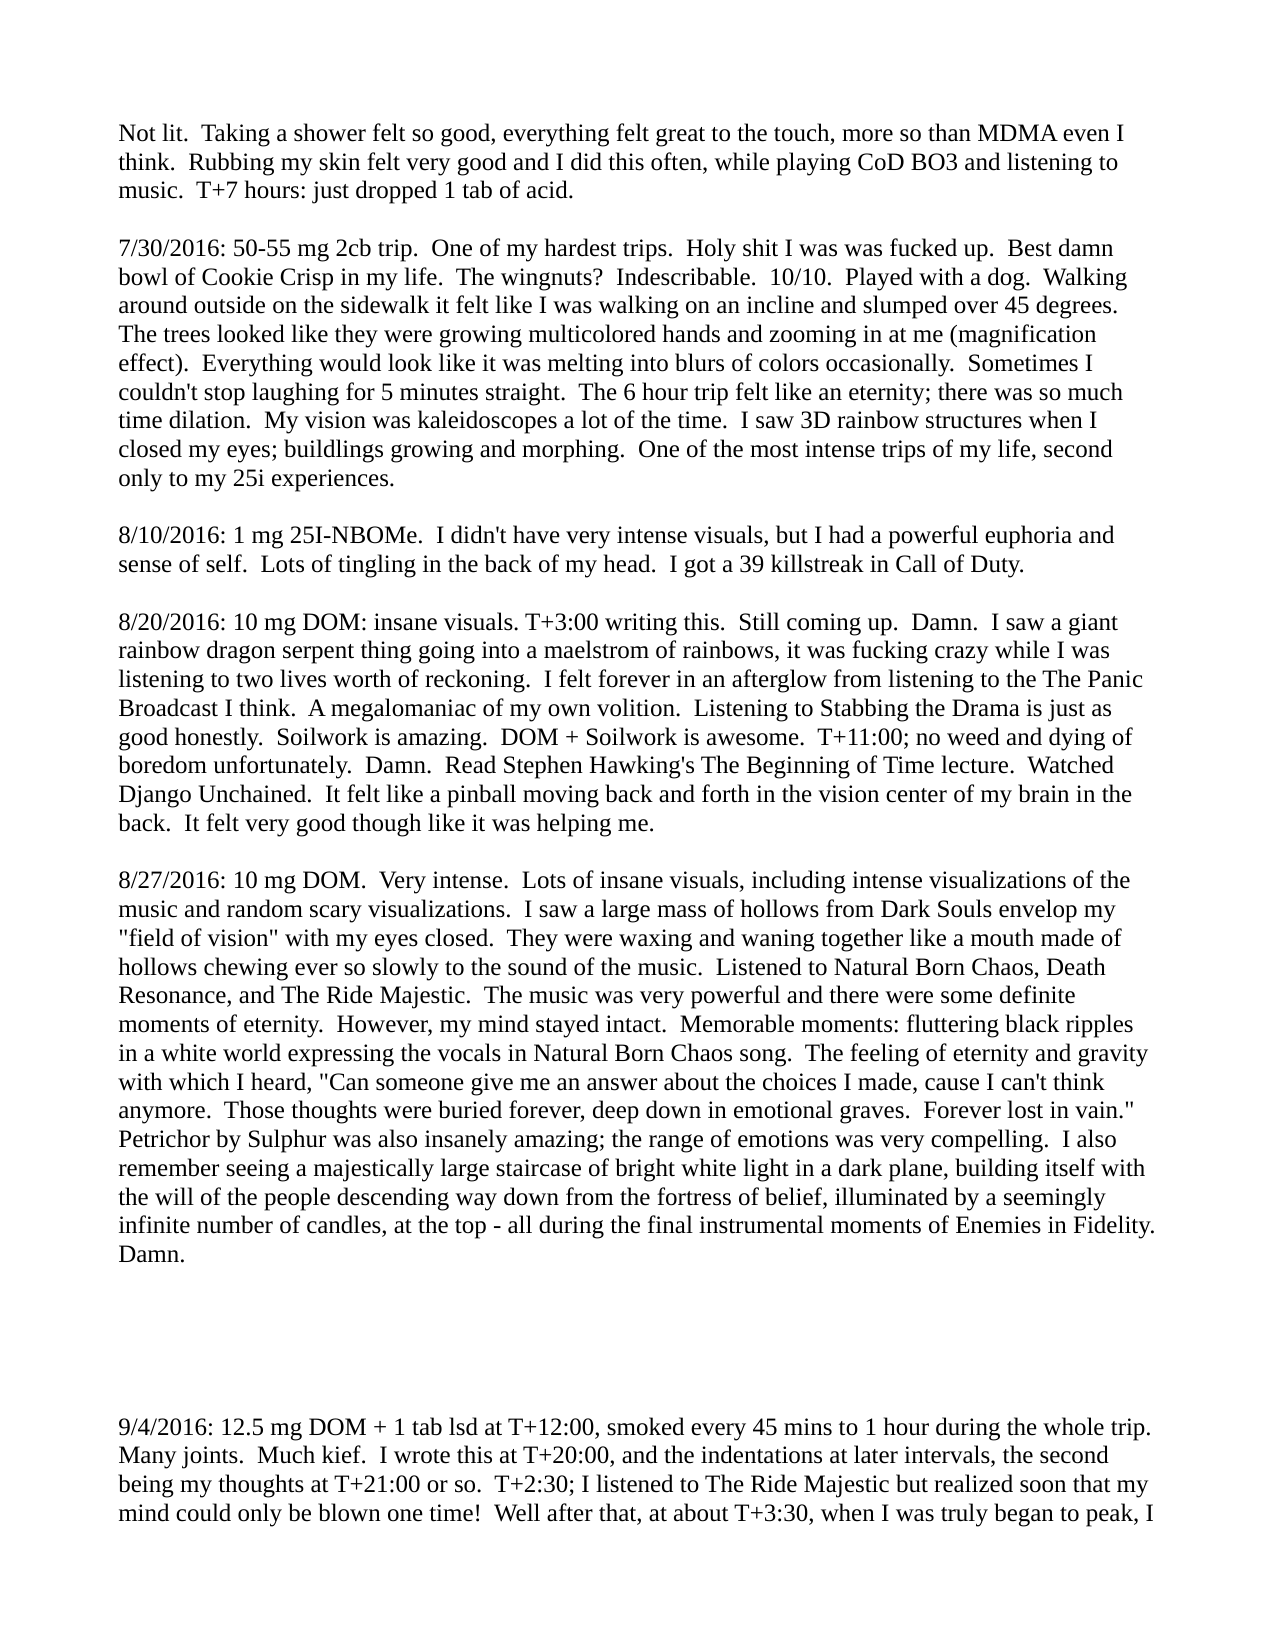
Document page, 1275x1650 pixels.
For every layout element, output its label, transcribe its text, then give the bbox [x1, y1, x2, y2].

text 8/10/2016: 1 mg 25I-NBOMe. I didn't have very intense visuals, but I had a powerful euphoria and sense of self. Lots of tingling in the back of my head. I got a 39 killstreak in Call of Duty. [118, 521, 1157, 578]
text 9/4/2016: 12.5 mg DOM + 1 tab lsd at T+12:00, smoked every 45 mins to 1 hour during the whole trip. Many joints. Much kief. I wrote this at T+20:00, and the indentations at later intervals, the second being my thoughts at T+21:00 or so. T+2:30; I listened to The Ride Majestic but realized soon that my mind could only be blown one time! Well after that, at about T+3:30, when I was truly began to peak, I [118, 1412, 1157, 1527]
text 7/30/2016: 50-55 mg 2cb trip. One of my hardest trips. Holy shit I was was fucked up. Best damn bowl of Cookie Crisp in my life. The wingnuts? Indescribable. 10/10. Played with a dog. Walking around outside on the sidewalk it felt like I was walking on an incline and slumped over 45 degrees. The trees looked like they were growing multicolored hands and zooming in at me (magnification effect). Everything would look like it was melting into blurs of colors occasionally. Sometimes I couldn't stop laughing for 5 minutes straight. The 6 hour trip felt like an eternity; there was so much time dilation. My vision was kaleidoscopes a lot of the time. I saw 3D rainbow structures when I closed my eyes; buildlings growing and morphing. One of the most intense trips of my life, second only to my 25i experiences. [118, 233, 1157, 492]
text 8/27/2016: 10 mg DOM. Very intense. Lots of insane visuals, including intense visualizations of the music and random scary visualizations. I saw a large mass of hollows from Dark Souls envelop my "field of vision" with my eyes closed. They were waxing and waning together like a mouth made of hollows chewing ever so slowly to the sound of the music. Listened to Natural Born Chaos, Death Resonance, and The Ride Majestic. The music was very powerful and there were some definite moments of eternity. However, my mind stayed intact. Memorable moments: fluttering black ripples in a white world expressing the vocals in Natural Born Chaos song. The feeling of eternity and gravity with which I heard, "Can someone give me an answer about the choices I made, cause I can't think anymore. Those thoughts were buried forever, deep down in emotional graves. Forever lost in vain." Petrichor by Sulphur was also insanely amazing; the range of emotions was very compelling. I also remember seeing a majestically large staircase of bright white light in a dark plane, building itself with the will of the people descending way down from the fortress of belief, illuminated by a seemingly infinite number of candles, at the top - all during the final instrumental moments of Enemies in Fidelity. Damn. [118, 866, 1157, 1268]
text 8/20/2016: 10 mg DOM: insane visuals. T+3:00 writing this. Still coming up. Damn. I saw a giant rainbow dragon serpent thing going into a maelstrom of rainbows, it was fucking crazy while I was listening to two lives worth of reckoning. I felt forever in an afterglow from listening to the The Panic Broadcast I think. A megalomaniac of my own volition. Listening to Stabbing the Drama is just as good honestly. Soilwork is amazing. DOM + Soilwork is awesome. T+11:00; no weed and dying of boredom unfortunately. Damn. Read Stephen Hawking's The Beginning of Time lecture. Watched Django Unchained. It felt like a pinball moving back and forth in the vision center of my brain in the back. It felt very good though like it was helping me. [118, 607, 1157, 837]
text Not lit. Taking a shower felt so good, everything felt great to the touch, more so than MDMA even I think. Rubbing my skin felt very good and I did this often, while playing CoD BO3 and listening to music. T+7 hours: just dropped 1 tab of acid. [118, 118, 1157, 204]
